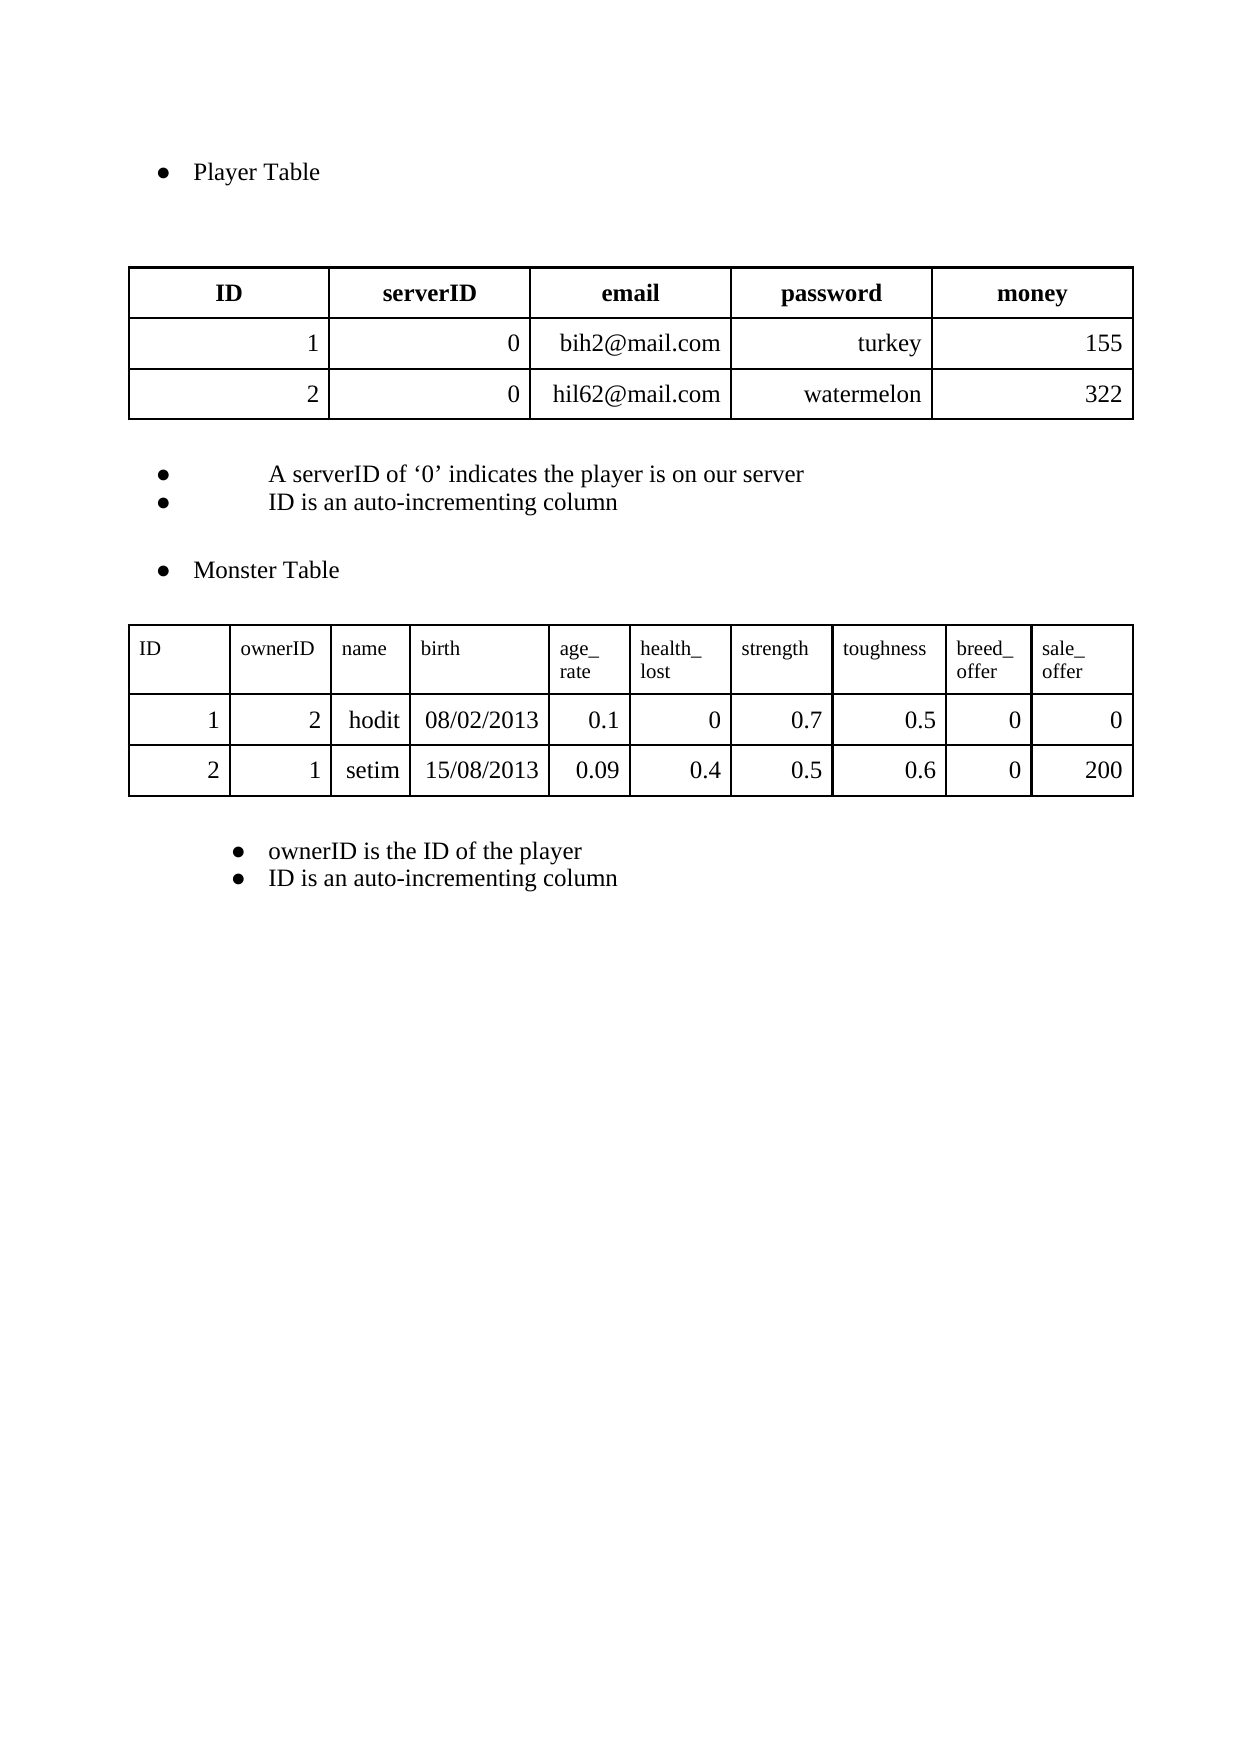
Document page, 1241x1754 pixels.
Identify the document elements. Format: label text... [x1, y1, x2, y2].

table_header breed_offer [947, 626, 1030, 693]
table_header ID [130, 626, 229, 693]
table_cell setim [332, 746, 409, 794]
list A serverID of ‘0’ indicates the player is on our server [156, 461, 1122, 488]
table_cell 155 [933, 319, 1132, 368]
table_cell 2 [130, 370, 328, 418]
table_header password [732, 269, 931, 317]
list ownerID is the ID of the player [231, 837, 1122, 864]
table_cell watermelon [732, 370, 931, 418]
table_cell 0 [947, 695, 1030, 744]
table_header age_ rate [550, 626, 629, 693]
table_header serverID [330, 269, 529, 317]
list Monster Table [156, 556, 1122, 584]
table_cell 322 [933, 370, 1132, 418]
table_header money [933, 269, 1132, 317]
table_cell 0 [631, 695, 730, 744]
table_cell hil62@mail.com [531, 370, 730, 418]
table_cell bih2@mail.com [531, 319, 730, 368]
table_cell 08/02/2013 [411, 695, 548, 744]
table_header name [332, 626, 409, 693]
list Player Table [156, 158, 1122, 186]
table_cell 0.6 [834, 746, 945, 794]
table_cell 0 [330, 319, 529, 368]
table_cell 0 [330, 370, 529, 418]
table_cell 0 [947, 746, 1030, 794]
table_header birth [411, 626, 548, 693]
table_cell 2 [130, 746, 229, 794]
table_header ownerID [231, 626, 330, 693]
table_cell 0.09 [550, 746, 629, 794]
table_cell 15/08/2013 [411, 746, 548, 794]
table_header health_ lost [631, 626, 730, 693]
list ID is an auto-incrementing column [231, 864, 1122, 892]
table_cell 0.5 [732, 746, 831, 794]
table_cell 0.5 [834, 695, 945, 744]
list ID is an auto-incrementing column [156, 488, 1122, 516]
table_cell 1 [130, 319, 328, 368]
table_header ID [130, 269, 328, 317]
table_header sale_ offer [1033, 626, 1132, 693]
table_cell 200 [1033, 746, 1132, 794]
table_cell 0 [1033, 695, 1132, 744]
table_cell 0.7 [732, 695, 831, 744]
table_cell turkey [732, 319, 931, 368]
table_cell 0.4 [631, 746, 730, 794]
table_cell hodit [332, 695, 409, 744]
table_header email [531, 269, 730, 317]
table_header toughness [834, 626, 945, 693]
table_cell 1 [130, 695, 229, 744]
table_cell 2 [231, 695, 330, 744]
table_cell 1 [231, 746, 330, 794]
table_header strength [732, 626, 831, 693]
table_cell 0.1 [550, 695, 629, 744]
